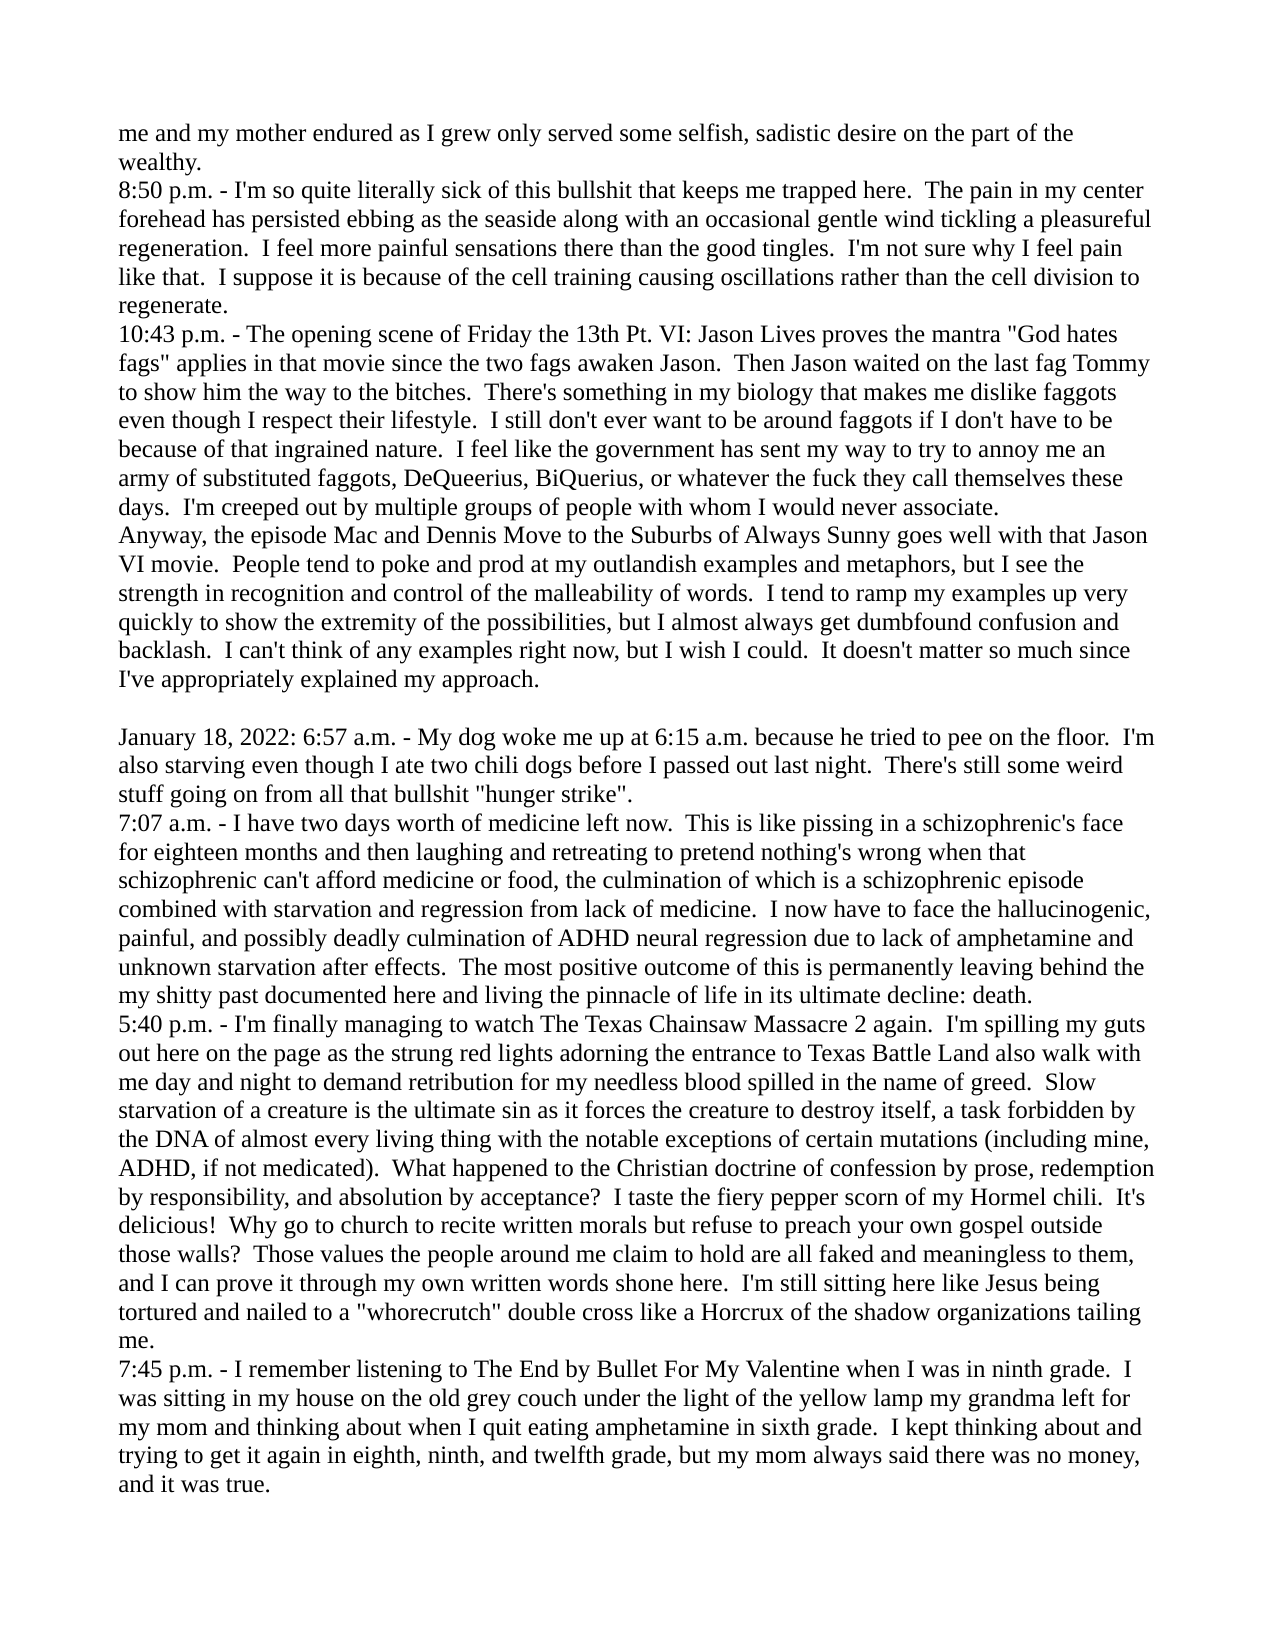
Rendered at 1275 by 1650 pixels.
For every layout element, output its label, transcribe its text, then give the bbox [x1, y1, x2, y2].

text 8:50 p.m. - I'm so quite literally sick of this bullshit that keeps me trapped here. The pain in my center forehead has persisted ebbing as the seaside along with an occasional gentle wind tickling a pleasureful regeneration. I feel more painful sensations there than the good tingles. I'm not sure why I feel pain like that. I suppose it is because of the cell training causing oscillations rather than the cell division to regenerate. [118, 176, 1157, 319]
text 10:43 p.m. - The opening scene of Friday the 13th Pt. VI: Jason Lives proves the mantra "God hates fags" applies in that movie since the two fags awaken Jason. Then Jason waited on the last fag Tommy to show him the way to the bitches. There's something in my biology that makes me dislike faggots even though I respect their lifestyle. I still don't ever want to be around faggots if I don't have to be because of that ingrained nature. I feel like the government has sent my way to try to annoy me an army of substituted faggots, DeQueerius, BiQuerius, or whatever the fuck they call themselves these days. I'm creeped out by multiple groups of people with whom I would never associate. [118, 319, 1157, 521]
text 5:40 p.m. - I'm finally managing to watch The Texas Chainsaw Massacre 2 again. I'm spilling my guts out here on the page as the strung red lights adorning the entrance to Texas Battle Land also walk with me day and night to demand retribution for my needless blood spilled in the name of greed. Slow starvation of a creature is the ultimate sin as it forces the creature to destroy itself, a task forbidden by the DNA of almost every living thing with the notable exceptions of certain mutations (including mine, ADHD, if not medicated). What happened to the Christian doctrine of confession by prose, redemption by responsibility, and absolution by acceptance? I taste the fiery pepper scorn of my Hormel chili. It's delicious! Why go to church to recite written morals but refuse to preach your own gospel outside those walls? Those values the people around me claim to hold are all faked and meaningless to them, and I can prove it through my own written words shone here. I'm still sitting here like Jesus being tortured and nailed to a "whorecrutch" double cross like a Horcrux of the shadow organizations tailing me. [118, 1009, 1157, 1354]
text January 18, 2022: 6:57 a.m. - My dog woke me up at 6:15 a.m. because he tried to pee on the floor. I'm also starving even though I ate two chili dogs before I passed out last night. There's still some weird stuff going on from all that bullshit "hunger strike". [118, 722, 1157, 808]
text me and my mother endured as I grew only served some selfish, sadistic desire on the part of the wealthy. [118, 118, 1157, 176]
text 7:45 p.m. - I remember listening to The End by Bullet For My Valentine when I was in ninth grade. I was sitting in my house on the old grey couch under the light of the yellow lamp my grandma left for my mom and thinking about when I quit eating amphetamine in sixth grade. I kept thinking about and trying to get it again in eighth, ninth, and twelfth grade, but my mom always said there was no money, and it was true. [118, 1354, 1157, 1498]
text Anyway, the episode Mac and Dennis Move to the Suburbs of Always Sunny goes well with that Jason VI movie. People tend to poke and prod at my outlandish examples and metaphors, but I see the strength in recognition and control of the malleability of words. I tend to ramp my examples up very quickly to show the extremity of the possibilities, but I almost always get dumbfound confusion and backlash. I can't think of any examples right now, but I wish I could. It doesn't matter so much since I've appropriately explained my approach. [118, 521, 1157, 693]
text 7:07 a.m. - I have two days worth of medicine left now. This is like pissing in a schizophrenic's face for eighteen months and then laughing and retreating to pretend nothing's wrong when that schizophrenic can't afford medicine or food, the culmination of which is a schizophrenic episode combined with starvation and regression from lack of medicine. I now have to face the hallucinogenic, painful, and possibly deadly culmination of ADHD neural regression due to lack of amphetamine and unknown starvation after effects. The most positive outcome of this is permanently leaving behind the my shitty past documented here and living the pinnacle of life in its ultimate decline: death. [118, 808, 1157, 1009]
